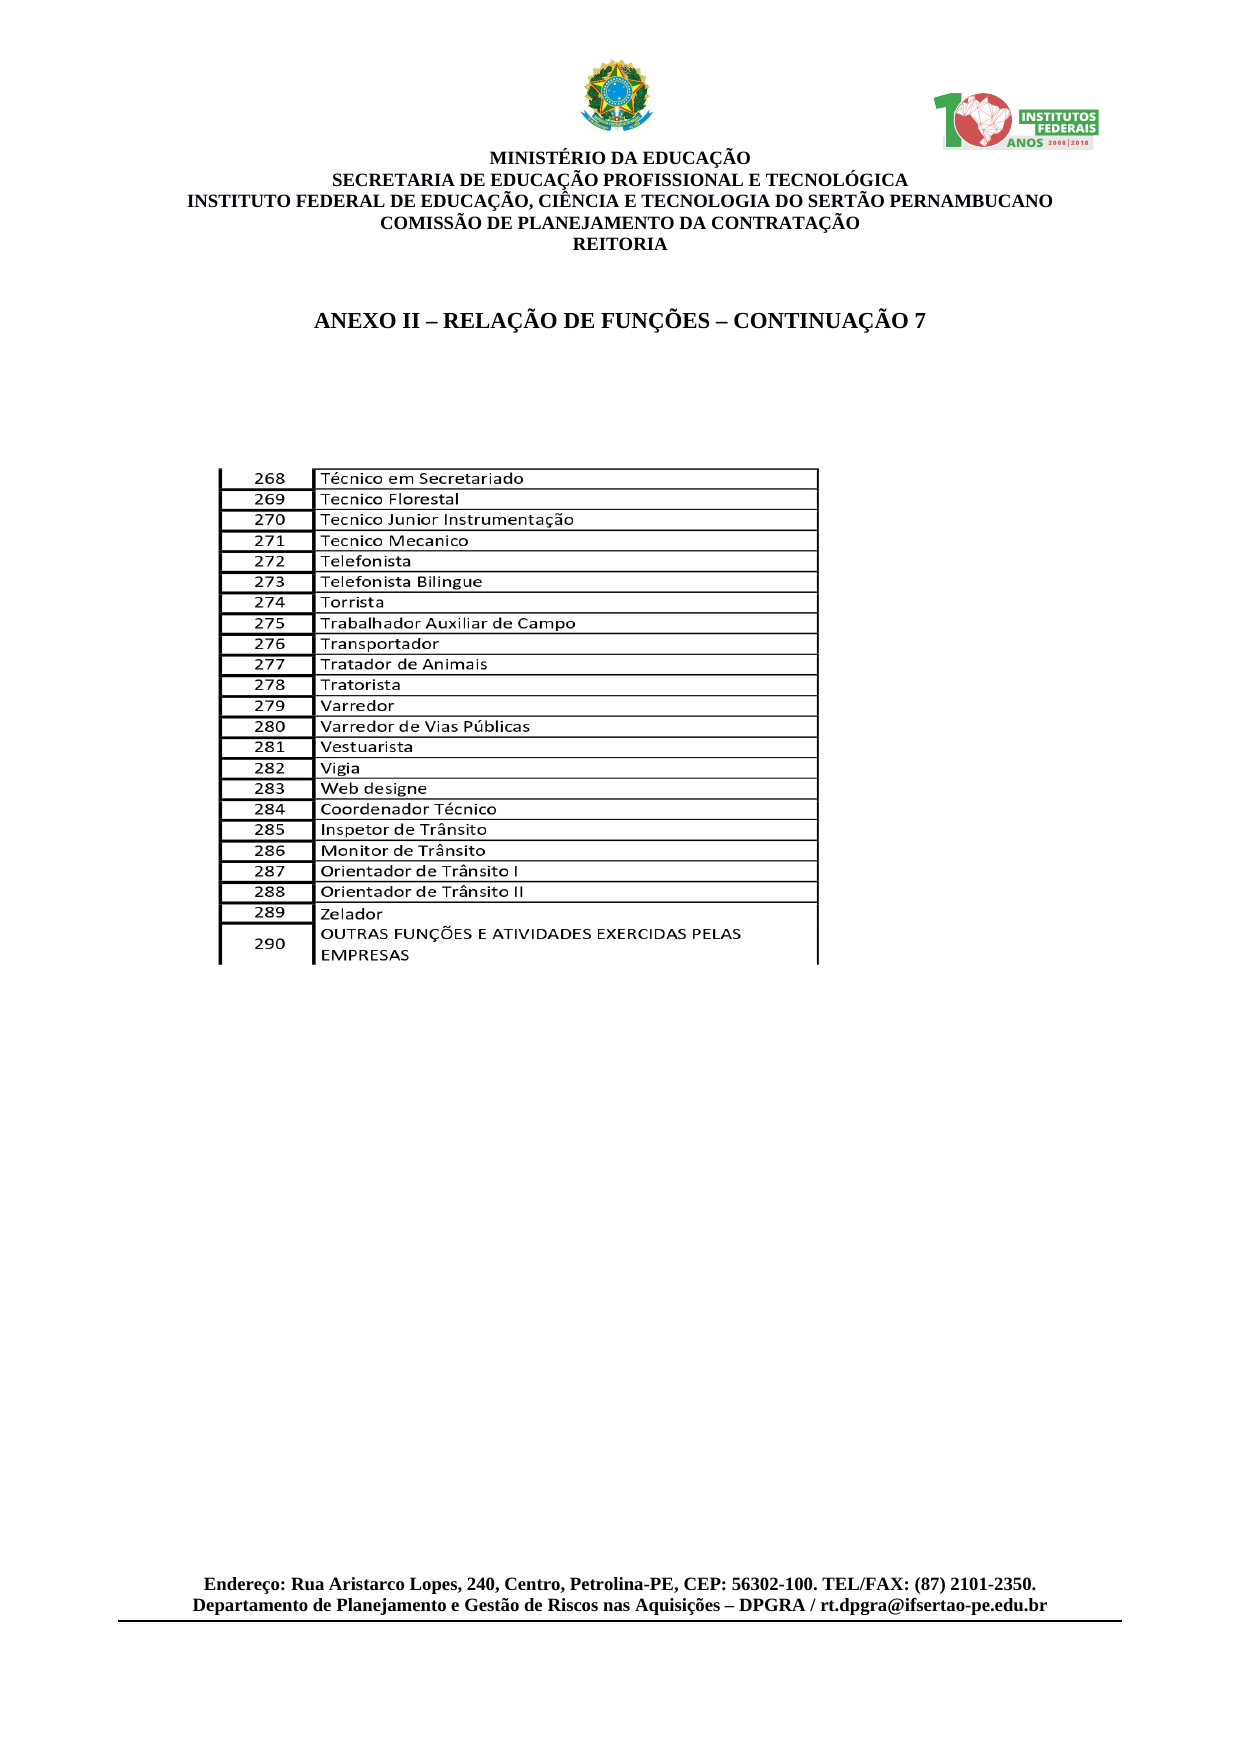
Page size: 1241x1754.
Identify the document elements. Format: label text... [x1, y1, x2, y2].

picture [579, 58, 654, 132]
picture [933, 93, 1099, 150]
text ANEXO II – RELAÇÃO DE FUNÇÕES – CONTINUAÇÃO 7 [118, 307, 1122, 334]
picture [122, 392, 1128, 1551]
